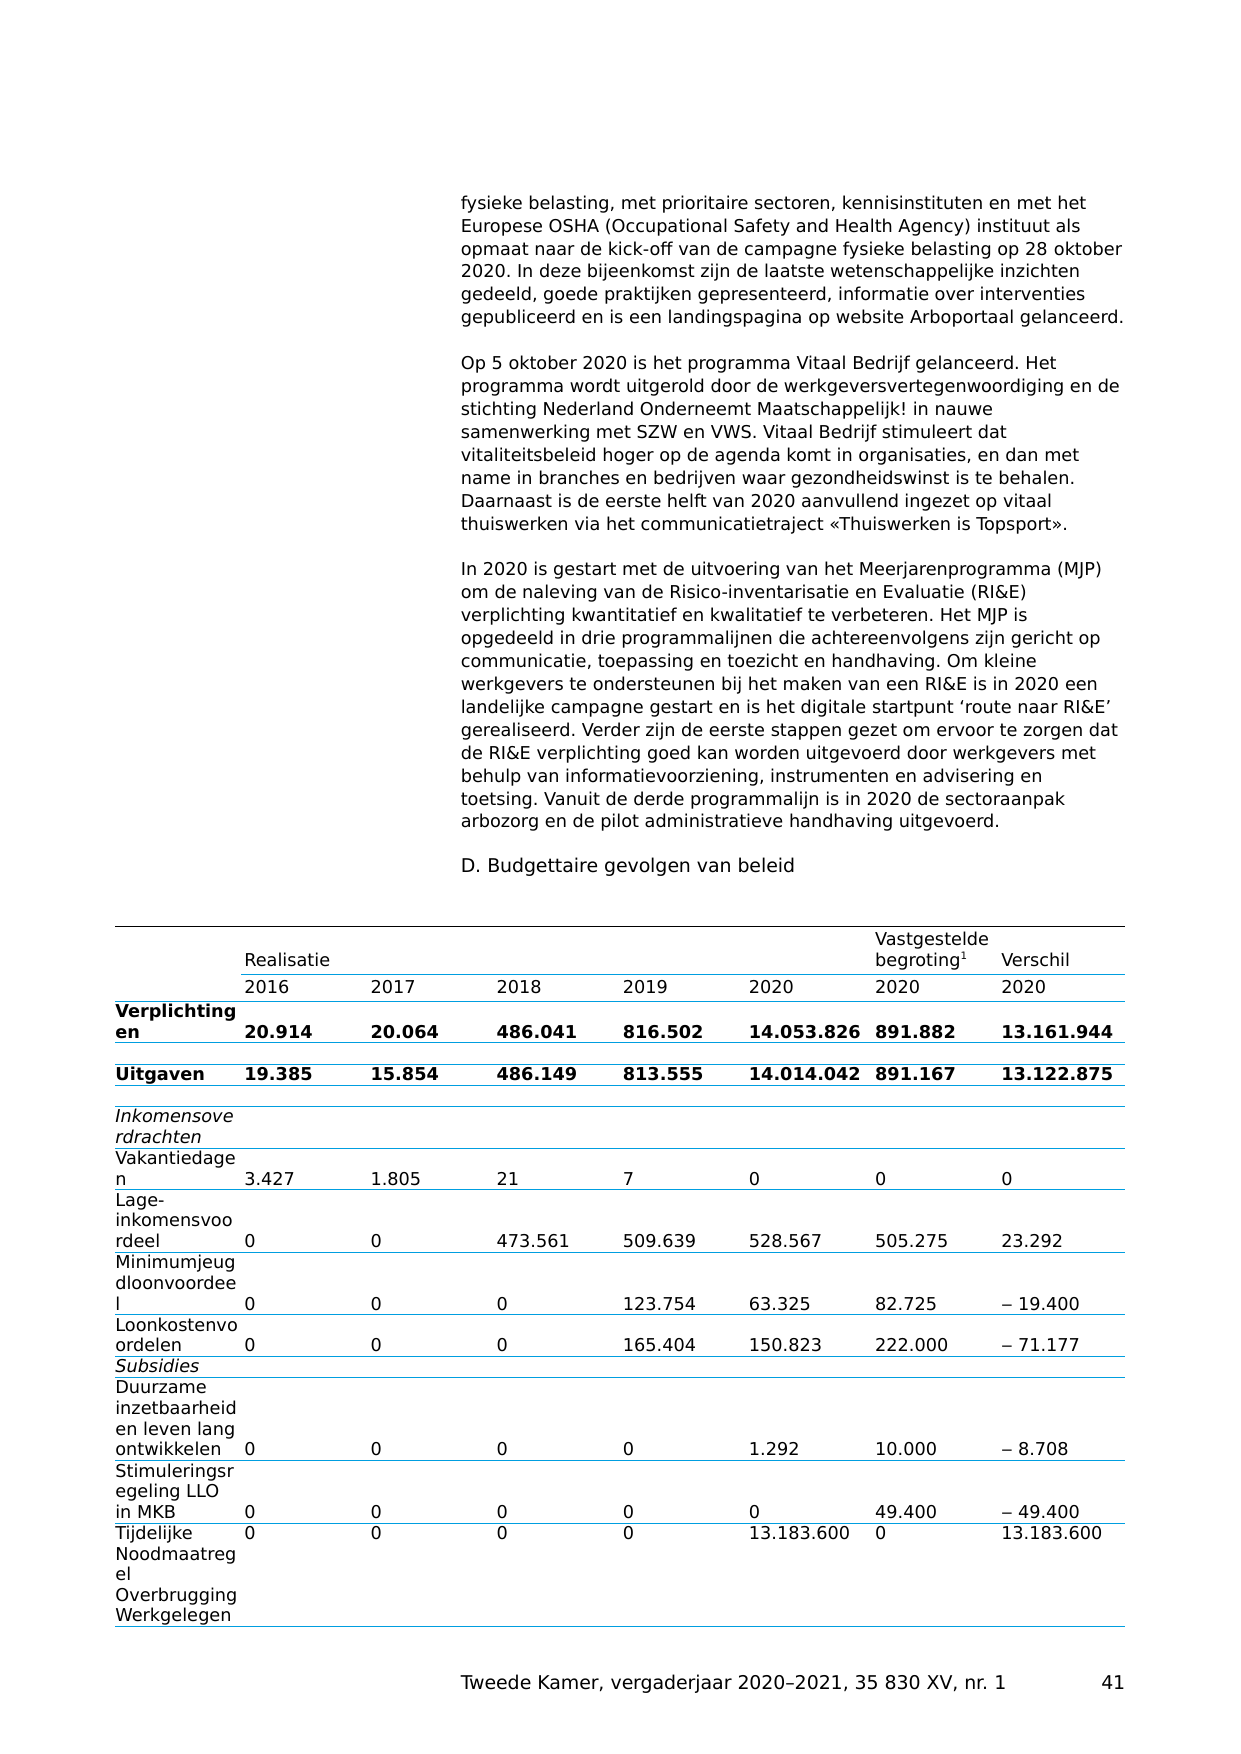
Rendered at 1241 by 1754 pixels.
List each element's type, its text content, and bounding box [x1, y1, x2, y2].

table_cell Tijdelijke Noodmaatregel Overbrugging Werkgelegen [115, 1524, 241, 1626]
table_cell 0 [241, 1524, 367, 1626]
table_cell 0 [368, 1190, 493, 1252]
table_cell [746, 1107, 872, 1147]
table_cell 0 [998, 1149, 1125, 1189]
table_cell [115, 1086, 241, 1106]
table_cell [746, 1357, 872, 1377]
table_cell 509.639 [620, 1190, 746, 1252]
table_cell 0 [241, 1253, 367, 1314]
table_cell 0 [368, 1315, 493, 1356]
table_cell 21 [494, 1149, 620, 1189]
table_cell [620, 1086, 746, 1106]
table_cell 0 [620, 1378, 746, 1460]
table_cell 49.400 [872, 1461, 998, 1522]
table_cell 13.161.944 [998, 1002, 1125, 1042]
table_cell [368, 1043, 493, 1063]
table_cell 1.292 [746, 1378, 872, 1460]
table_cell [620, 1043, 746, 1063]
table_cell [115, 1043, 241, 1063]
table_cell 2020 [872, 975, 998, 1001]
table_cell 20.914 [241, 1002, 367, 1042]
table_cell Vakantiedagen [115, 1149, 241, 1189]
table_cell 891.882 [872, 1002, 998, 1042]
table_cell Lage-inkomensvoordeel [115, 1190, 241, 1252]
table_cell [241, 1086, 367, 1106]
table_cell 63.325 [746, 1253, 872, 1314]
table_cell 0 [241, 1378, 367, 1460]
table_cell [998, 1086, 1125, 1106]
table_cell 0 [494, 1524, 620, 1626]
table_cell 0 [620, 1524, 746, 1626]
table_cell Vastgestelde begroting1 [872, 927, 998, 973]
table_cell Verplichtingen [115, 1002, 241, 1042]
table_cell [998, 1357, 1125, 1377]
table_cell 0 [241, 1461, 367, 1522]
table_cell Duurzame inzetbaarheid en leven lang ontwikkelen [115, 1378, 241, 1460]
table_cell Subsidies [115, 1357, 241, 1377]
table_cell Uitgaven [115, 1065, 241, 1084]
text In 2020 is gestart met de uitvoering van het Meerjarenprogramma (MJP) om de naleving van de Risico-inventarisatie en Evaluatie (RI&E) verplichting kwantitatief en kwalitatief te verbeteren. Het MJP is opgedeeld in drie programmalijnen die achtereenvolgens zijn gericht op communicatie, toepassing en toezicht en handhaving. Om kleine werkgevers te ondersteunen bij het maken van een RI&E is in 2020 een landelijke campagne gestart en is het digitale startpunt ‘route naar RI&E’ gerealiseerd. Verder zijn de eerste stappen gezet om ervoor te zorgen dat de RI&E verplichting goed kan worden uitgevoerd door werkgevers met behulp van informatievoorziening, instrumenten en advisering en toetsing. Vanuit de derde programmalijn is in 2020 de sectoraanpak arbozorg en de pilot administratieve handhaving uitgevoerd. [461, 557, 1125, 832]
table_cell 3.427 [241, 1149, 367, 1189]
table_cell [115, 927, 241, 1001]
table_header Tabel 11 Begrotingsgefinancierde budgettaire gevolgen van beleidsartikel 1 (bedragen x € 1.000) [115, 901, 1125, 926]
table_cell [241, 1107, 367, 1147]
table_cell 2016 [241, 975, 367, 1001]
table_cell 0 [241, 1315, 367, 1356]
table_cell Verschil [998, 927, 1125, 973]
table_cell 0 [620, 1461, 746, 1522]
table_cell [241, 1043, 367, 1063]
table_cell 82.725 [872, 1253, 998, 1314]
table_cell 0 [494, 1253, 620, 1314]
table_cell [368, 1107, 493, 1147]
table_cell 473.561 [494, 1190, 620, 1252]
table_cell [998, 1043, 1125, 1063]
table_cell 165.404 [620, 1315, 746, 1356]
table_cell 2017 [368, 975, 493, 1001]
table_cell 486.041 [494, 1002, 620, 1042]
table_cell 15.854 [368, 1065, 493, 1084]
table_cell 1.805 [368, 1149, 493, 1189]
table_cell 7 [620, 1149, 746, 1189]
table_cell [494, 1107, 620, 1147]
table_cell 19.385 [241, 1065, 367, 1084]
table_cell 10.000 [872, 1378, 998, 1460]
table_cell [872, 1357, 998, 1377]
title D. Budgettaire gevolgen van beleid [461, 855, 1125, 877]
table_cell 0 [241, 1190, 367, 1252]
table_cell 0 [368, 1378, 493, 1460]
table_cell 23.292 [998, 1190, 1125, 1252]
table_cell [998, 1107, 1125, 1147]
table_cell Realisatie [241, 927, 872, 973]
table_cell [494, 1043, 620, 1063]
table_cell 13.122.875 [998, 1065, 1125, 1084]
text fysieke belasting, met prioritaire sectoren, kennisinstituten en met het Europese OSHA (Occupational Safety and Health Agency) instituut als opmaat naar de kick-off van de campagne fysieke belasting op 28 oktober 2020. In deze bijeenkomst zijn de laatste wetenschappelijke inzichten gedeeld, goede praktijken gepresenteerd, informatie over interventies gepubliceerd en is een landingspagina op website Arboportaal gelanceerd. [461, 191, 1125, 328]
table_cell 2020 [746, 975, 872, 1001]
table_cell [620, 1107, 746, 1147]
table_cell Inkomensoverdrachten [115, 1107, 241, 1147]
table_cell 0 [746, 1461, 872, 1522]
table_cell 0 [368, 1253, 493, 1314]
table_cell ‒ 8.708 [998, 1378, 1125, 1460]
table_cell ‒ 49.400 [998, 1461, 1125, 1522]
table_cell 0 [494, 1378, 620, 1460]
table_cell [746, 1043, 872, 1063]
table_cell 2020 [998, 975, 1125, 1001]
table_cell 2019 [620, 975, 746, 1001]
text Op 5 oktober 2020 is het programma Vitaal Bedrijf gelanceerd. Het programma wordt uitgerold door de werkgeversvertegenwoordiging en de stichting Nederland Onderneemt Maatschappelijk! in nauwe samenwerking met SZW en VWS. Vitaal Bedrijf stimuleert dat vitaliteitsbeleid hoger op de agenda komt in organisaties, en dan met name in branches en bedrijven waar gezondheidswinst is te behalen. Daarnaast is de eerste helft van 2020 aanvullend ingezet op vitaal thuiswerken via het communicatietraject «Thuiswerken is Topsport». [461, 351, 1125, 534]
table_cell Stimuleringsregeling LLO in MKB [115, 1461, 241, 1522]
table_cell 0 [872, 1149, 998, 1189]
table_cell [872, 1043, 998, 1063]
table_cell 0 [746, 1149, 872, 1189]
table_cell 0 [872, 1524, 998, 1626]
table_cell 816.502 [620, 1002, 746, 1042]
table_cell 14.014.042 [746, 1065, 872, 1084]
table_cell [241, 1357, 367, 1377]
table_cell 20.064 [368, 1002, 493, 1042]
table_cell ‒ 71.177 [998, 1315, 1125, 1356]
table_cell [872, 1107, 998, 1147]
table_cell [494, 1086, 620, 1106]
table_cell 0 [494, 1461, 620, 1522]
table_cell 813.555 [620, 1065, 746, 1084]
table_cell 2018 [494, 975, 620, 1001]
table_cell [872, 1086, 998, 1106]
table_cell 0 [494, 1315, 620, 1356]
table_cell 222.000 [872, 1315, 998, 1356]
table_cell 13.183.600 [998, 1524, 1125, 1626]
table_cell 486.149 [494, 1065, 620, 1084]
table_cell [746, 1086, 872, 1106]
table_cell 13.183.600 [746, 1524, 872, 1626]
table_cell 505.275 [872, 1190, 998, 1252]
table_cell 14.053.826 [746, 1002, 872, 1042]
table_cell [368, 1086, 493, 1106]
table_cell ‒ 19.400 [998, 1253, 1125, 1314]
table_cell 123.754 [620, 1253, 746, 1314]
table_cell Loonkostenvoordelen [115, 1315, 241, 1356]
table_cell 150.823 [746, 1315, 872, 1356]
table_cell 0 [368, 1461, 493, 1522]
table_cell 528.567 [746, 1190, 872, 1252]
table_cell [494, 1357, 620, 1377]
table_cell [620, 1357, 746, 1377]
table_cell 0 [368, 1524, 493, 1626]
table_cell [368, 1357, 493, 1377]
table_cell 891.167 [872, 1065, 998, 1084]
table_cell Minimumjeugdloonvoordeel [115, 1253, 241, 1314]
